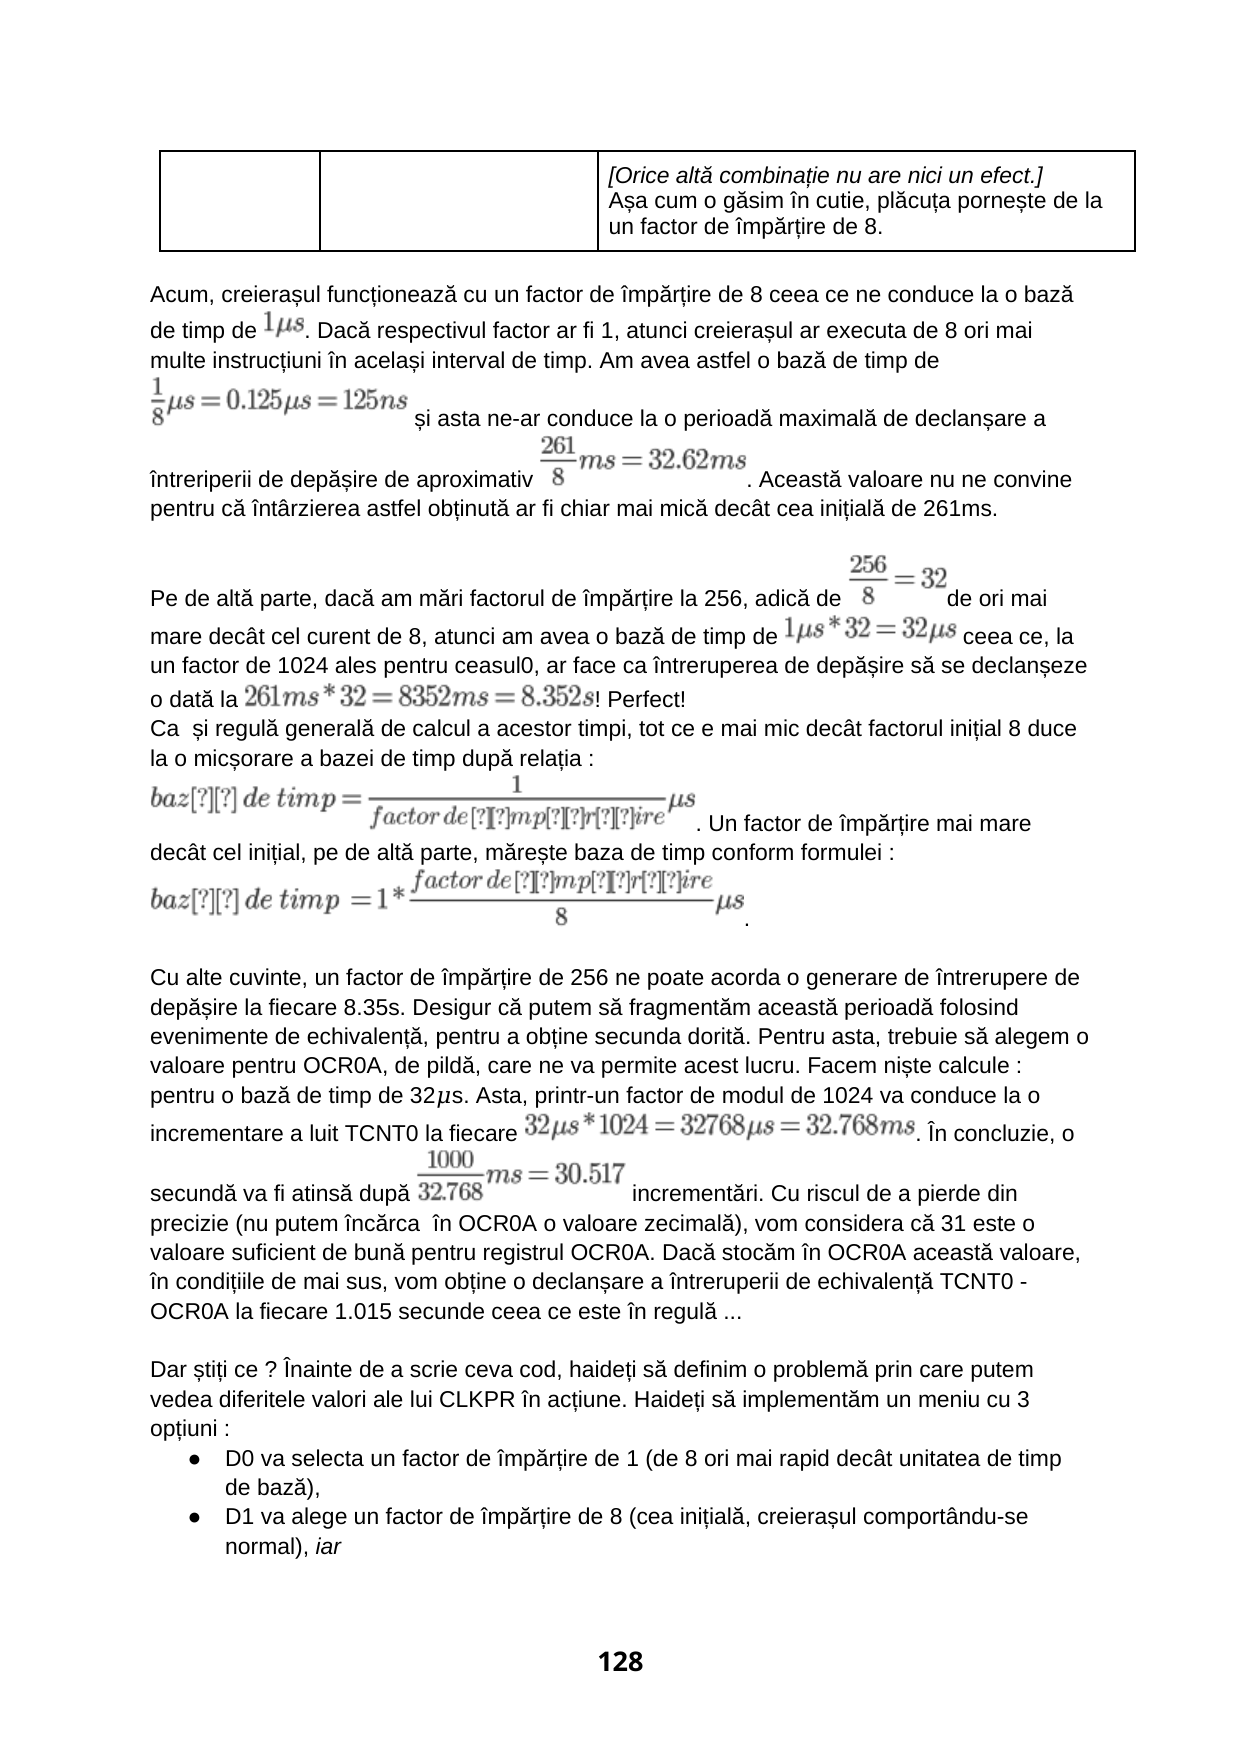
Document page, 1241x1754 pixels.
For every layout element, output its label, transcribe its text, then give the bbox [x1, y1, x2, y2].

text Cu alte cuvinte, un factor de împărțire de 256 ne poate acorda o generare de întrerupere de depășire la fiecare 8.35s. Desigur că putem să fragmentăm această perioadă folosind evenimente de echivalență, pentru a obține secunda dorită. Pentru asta, trebuie să alegem o valoare pentru OCR0A, de pildă, care ne va permite acest lucru. Facem niște calcule : pentru o bază de timp de 32𝜇s. Asta, printr-un factor de modul de 1024 va conduce la o incrementare a luit TCNT0 la fiecare . În concluzie, o secundă va fi atinsă după incrementări. Cu riscul de a pierde din precizie (nu putem încărca în OCR0A o valoare zecimală), vom considera că 31 este o valoare suficient de bună pentru registrul OCR0A. Dacă stocăm în OCR0A această valoare, în condițiile de mai sus, vom obține o declanșare a întreruperii de echivalență TCNT0 - OCR0A la fiecare 1.015 secunde ceea ce este în regulă ... [150, 965, 1091, 1324]
table_cell [Orice altă combinație nu are nici un efect.] Așa cum o găsim în cutie, plăcuța pornește de la un factor de împărțire de 8. [599, 152, 1134, 250]
picture [524, 1111, 916, 1142]
table_cell [161, 152, 319, 250]
list D1 va alege un factor de împărțire de 8 (cea inițială, creierașul comportându-se normal), iar [187, 1504, 1091, 1559]
text Acum, creierașul funcționează cu un factor de împărțire de 8 ceea ce ne conduce la o bază de timp de . Dacă respectivul factor ar fi 1, atunci creierașul ar executa de 8 ori mai multe instrucțiuni în același interval de timp. Am avea astfel o bază de timp de și asta ne-ar conduce la o perioadă maximală de declanșare a întreriperii de depășire de aproximativ . Această valoare nu ne convine pentru că întârzierea astfel obținută ar fi chiar mai mică decât cea inițială de 261ms. [150, 281, 1091, 521]
picture [416, 1150, 626, 1202]
picture [784, 614, 957, 645]
picture [263, 310, 304, 339]
picture [150, 376, 408, 427]
text Pe de altă parte, dacă am mări factorul de împărțire la 256, adică de de ori mai mare decât cel curent de 8, atunci am avea o bază de timp de ceea ce, la un factor de 1024 ales pentru ceasul0, ar face ca întreruperea de depășire să se declanșeze o dată la ! Perfect! [150, 554, 1091, 712]
text Ca și regulă generală de calcul a acestor timpi, tot ce e mai mic decât factorul inițial 8 duce la o micșorare a bazei de timp după relația : . Un factor de împărțire mai mare decât cel inițial, pe de altă parte, mărește baza de timp conform formulei : . [150, 716, 1091, 932]
picture [150, 868, 744, 927]
picture [539, 435, 747, 487]
picture [244, 682, 595, 708]
picture [848, 554, 947, 606]
picture [150, 774, 696, 831]
table_cell [321, 152, 597, 250]
text Dar știți ce ? Înainte de a scrie ceva cod, haideți să definim o problemă prin care putem vedea diferitele valori ale lui CLKPR în acțiune. Haideți să implementăm un meniu cu 3 opțiuni : [150, 1357, 1091, 1441]
list D0 va selecta un factor de împărțire de 1 (de 8 ori mai rapid decât unitatea de timp de bază), [187, 1445, 1091, 1500]
